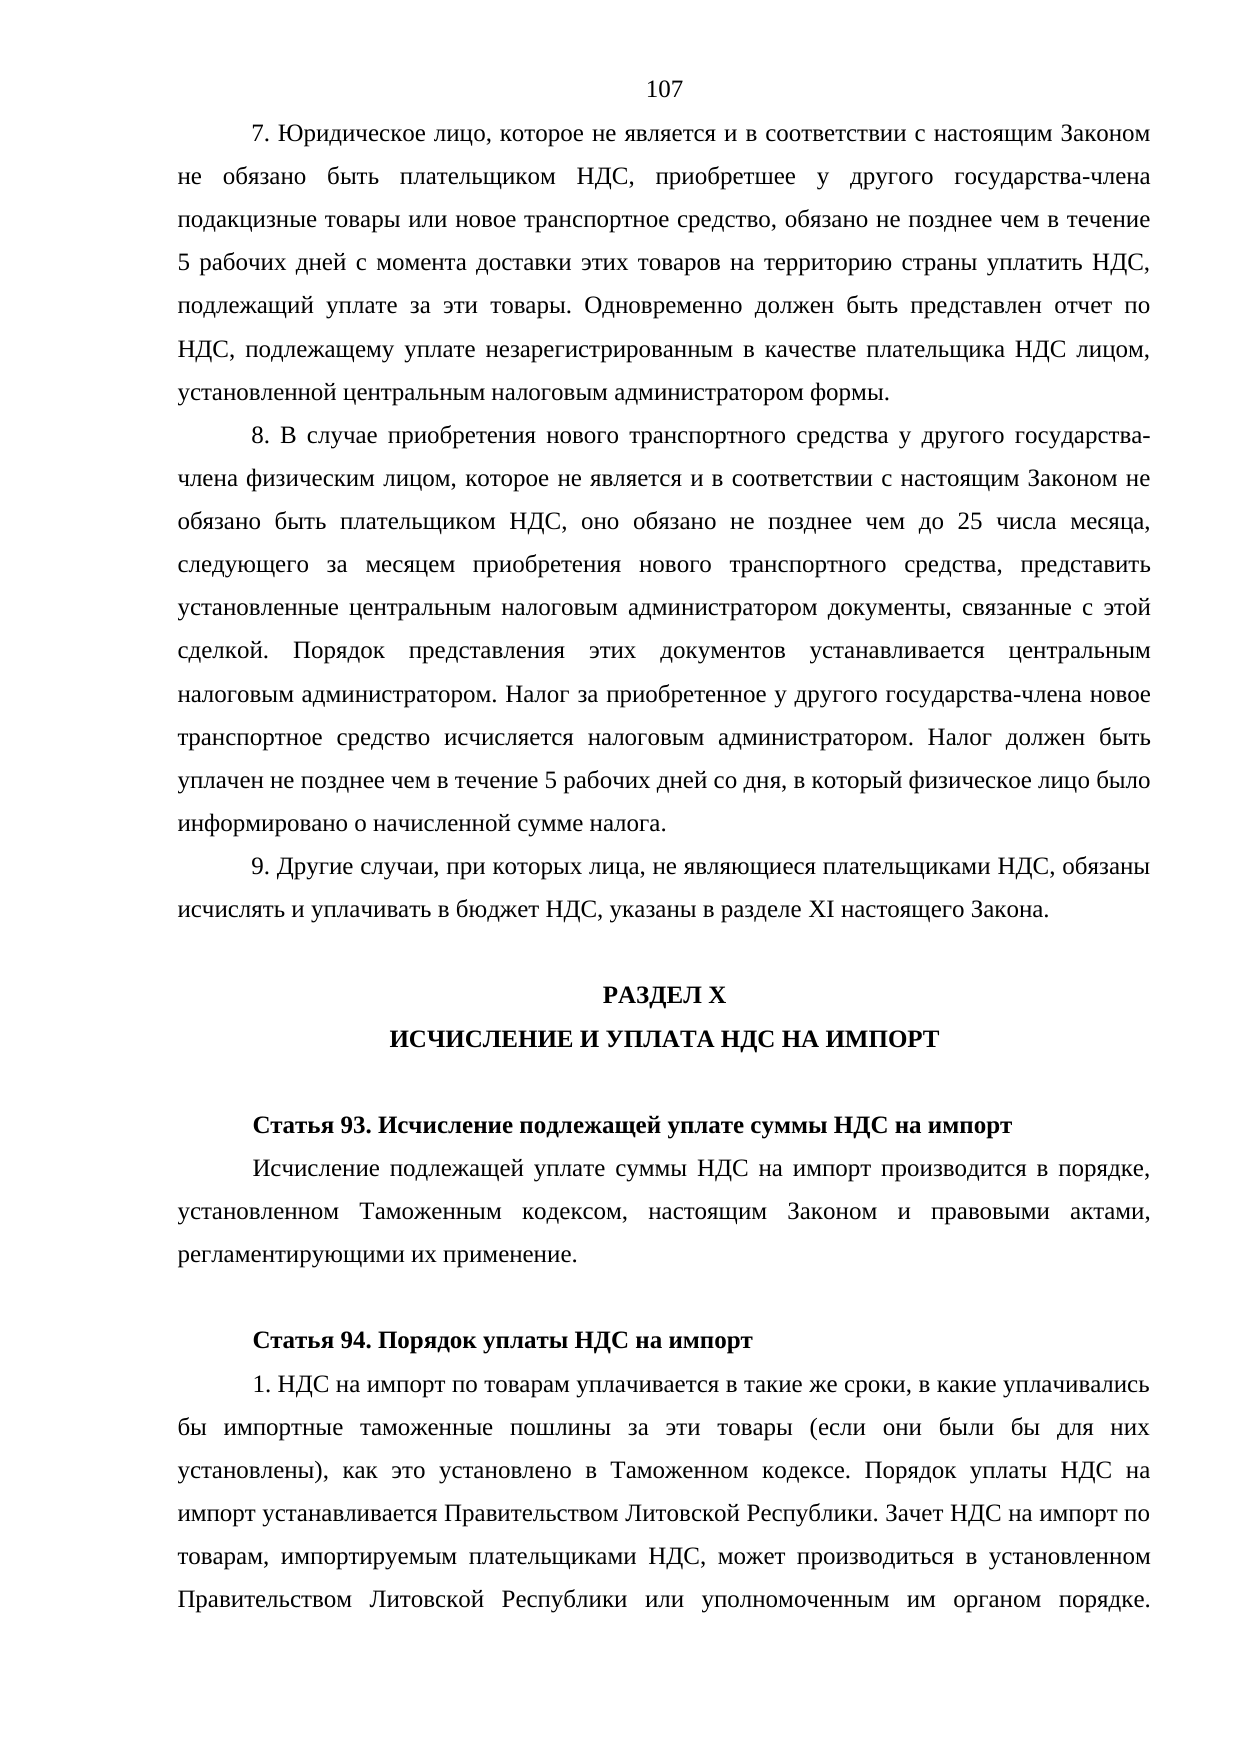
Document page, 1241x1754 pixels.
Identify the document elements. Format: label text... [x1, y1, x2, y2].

text 1. НДС на импорт по товарам уплачивается в такие же сроки, в какие уплачивались бы импортные таможенные пошлины за эти товары (если они были бы для них установлены), как это установлено в Таможенном кодексе. Порядок уплаты НДС на импорт устанавливается Правительством Литовской Республики. Зачет НДС на импорт по товарам, импортируемым плательщиками НДС, может производиться в установленном Правительством Литовской Республики или уполномоченным им органом порядке. [177, 1369, 1152, 1613]
text Исчисление подлежащей уплате суммы НДС на импорт производится в порядке, установленном Таможенным кодексом, настоящим Законом и правовыми актами, регламентирующими их применение. [177, 1153, 1152, 1268]
text ИСЧИСЛЕНИЕ И УПЛАТА НДС НА ИМПОРТ [177, 1024, 1152, 1052]
text 8. В случае приобретения нового транспортного средства у другого государства-члена физическим лицом, которое не является и в соответствии с настоящим Законом не обязано быть плательщиком НДС, оно обязано не позднее чем до 25 числа месяца, следующего за месяцем приобретения нового транспортного средства, представить установленные центральным налоговым администратором документы, связанные с этой сделкой. Порядок представления этих документов устанавливается центральным налоговым администратором. Налог за приобретенное у другого государства-члена новое транспортное средство исчисляется налоговым администратором. Налог должен быть уплачен не позднее чем в течение 5 рабочих дней со дня, в который физическое лицо было информировано о начисленной сумме налога. [177, 420, 1152, 837]
text 7. Юридическое лицо, которое не является и в соответствии с настоящим Законом не обязано быть плательщиком НДС, приобретшее у другого государства-члена подакцизные товары или новое транспортное средство, обязано не позднее чем в течение 5 рабочих дней с момента доставки этих товаров на территорию страны уплатить НДС, подлежащий уплате за эти товары. Одновременно должен быть представлен отчет по НДС, подлежащему уплате незарегистрированным в качестве плательщика НДС лицом, установленной центральным налоговым администратором формы. [177, 118, 1152, 406]
text РАЗДЕЛ X [177, 981, 1152, 1009]
text Статья 93. Исчисление подлежащей уплате суммы НДС на импорт [177, 1110, 1152, 1139]
text Статья 94. Порядок уплаты НДС на импорт [177, 1326, 1152, 1354]
text 9. Другие случаи, при которых лица, не являющиеся плательщиками НДС, обязаны исчислять и уплачивать в бюджет НДС, указаны в разделе XI настоящего Закона. [177, 851, 1152, 923]
